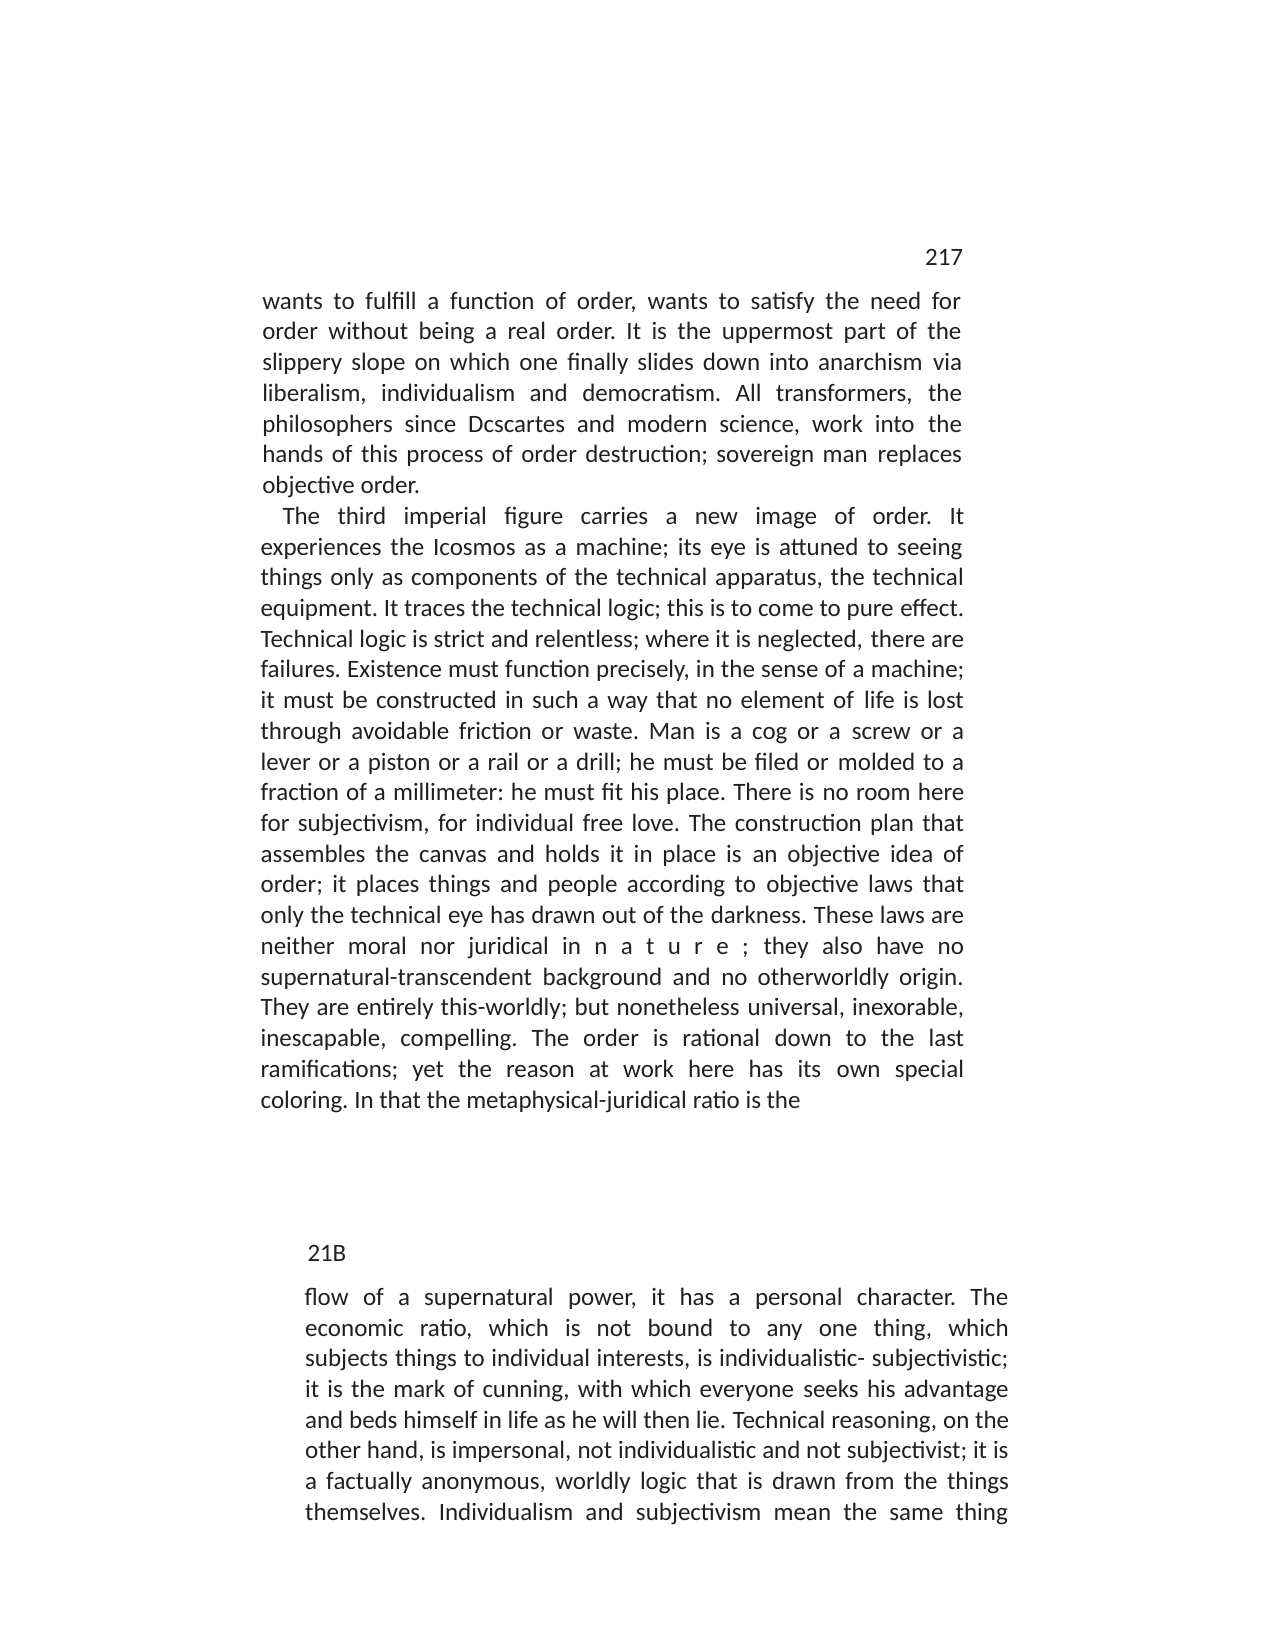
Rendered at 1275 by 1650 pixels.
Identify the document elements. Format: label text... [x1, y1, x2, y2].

text The third imperial figure carries a new image of order. It experiences the Icosmos as a machine; its eye is attuned to seeing things only as components of the technical apparatus, the technical equipment. It traces the technical logic; this is to come to pure effect. Technical logic is strict and relentless; where it is neglected, there are failures. Existence must function precisely, in the sense of a machine; it must be constructed in such a way that no element of life is lost through avoidable friction or waste. Man is a cog or a screw or a lever or a piston or a rail or a drill; he must be filed or molded to a fraction of a millimeter: he must fit his place. There is no room here for subjectivism, for individual free love. The construction plan that assembles the canvas and holds it in place is an objective idea of order; it places things and people according to objective laws that only the technical eye has drawn out of the darkness. These laws are neither moral nor juridical in n a t u r e ; they also have no supernatural-transcendent background and no otherworldly origin. They are entirely this-worldly; but nonetheless universal, inexorable, inescapable, compelling. The order is rational down to the last ramifications; yet the reason at work here has its own special coloring. In that the metaphysical-juridical ratio is the [260, 500, 964, 1114]
text 21B [307, 1237, 1157, 1267]
text wants to fulfill a function of order, wants to satisfy the need for order without being a real order. It is the uppermost part of the slippery slope on which one finally slides down into anarchism via liberalism, individualism and democratism. All transformers, the philosophers since Dcscartes and modern science, work into the hands of this process of order destruction; sovereign man replaces objective order. [262, 284, 962, 500]
text flow of a supernatural power, it has a personal character. The economic ratio, which is not bound to any one thing, which subjects things to individual interests, is individualistic- subjectivistic; it is the mark of cunning, with which everyone seeks his advantage and beds himself in life as he will then lie. Technical reasoning, on the other hand, is impersonal, not individualistic and not subjectivist; it is a factually anonymous, worldly logic that is drawn from the things themselves. Individualism and subjectivism mean the same thing [304, 1281, 1009, 1527]
text 217 [118, 242, 963, 272]
